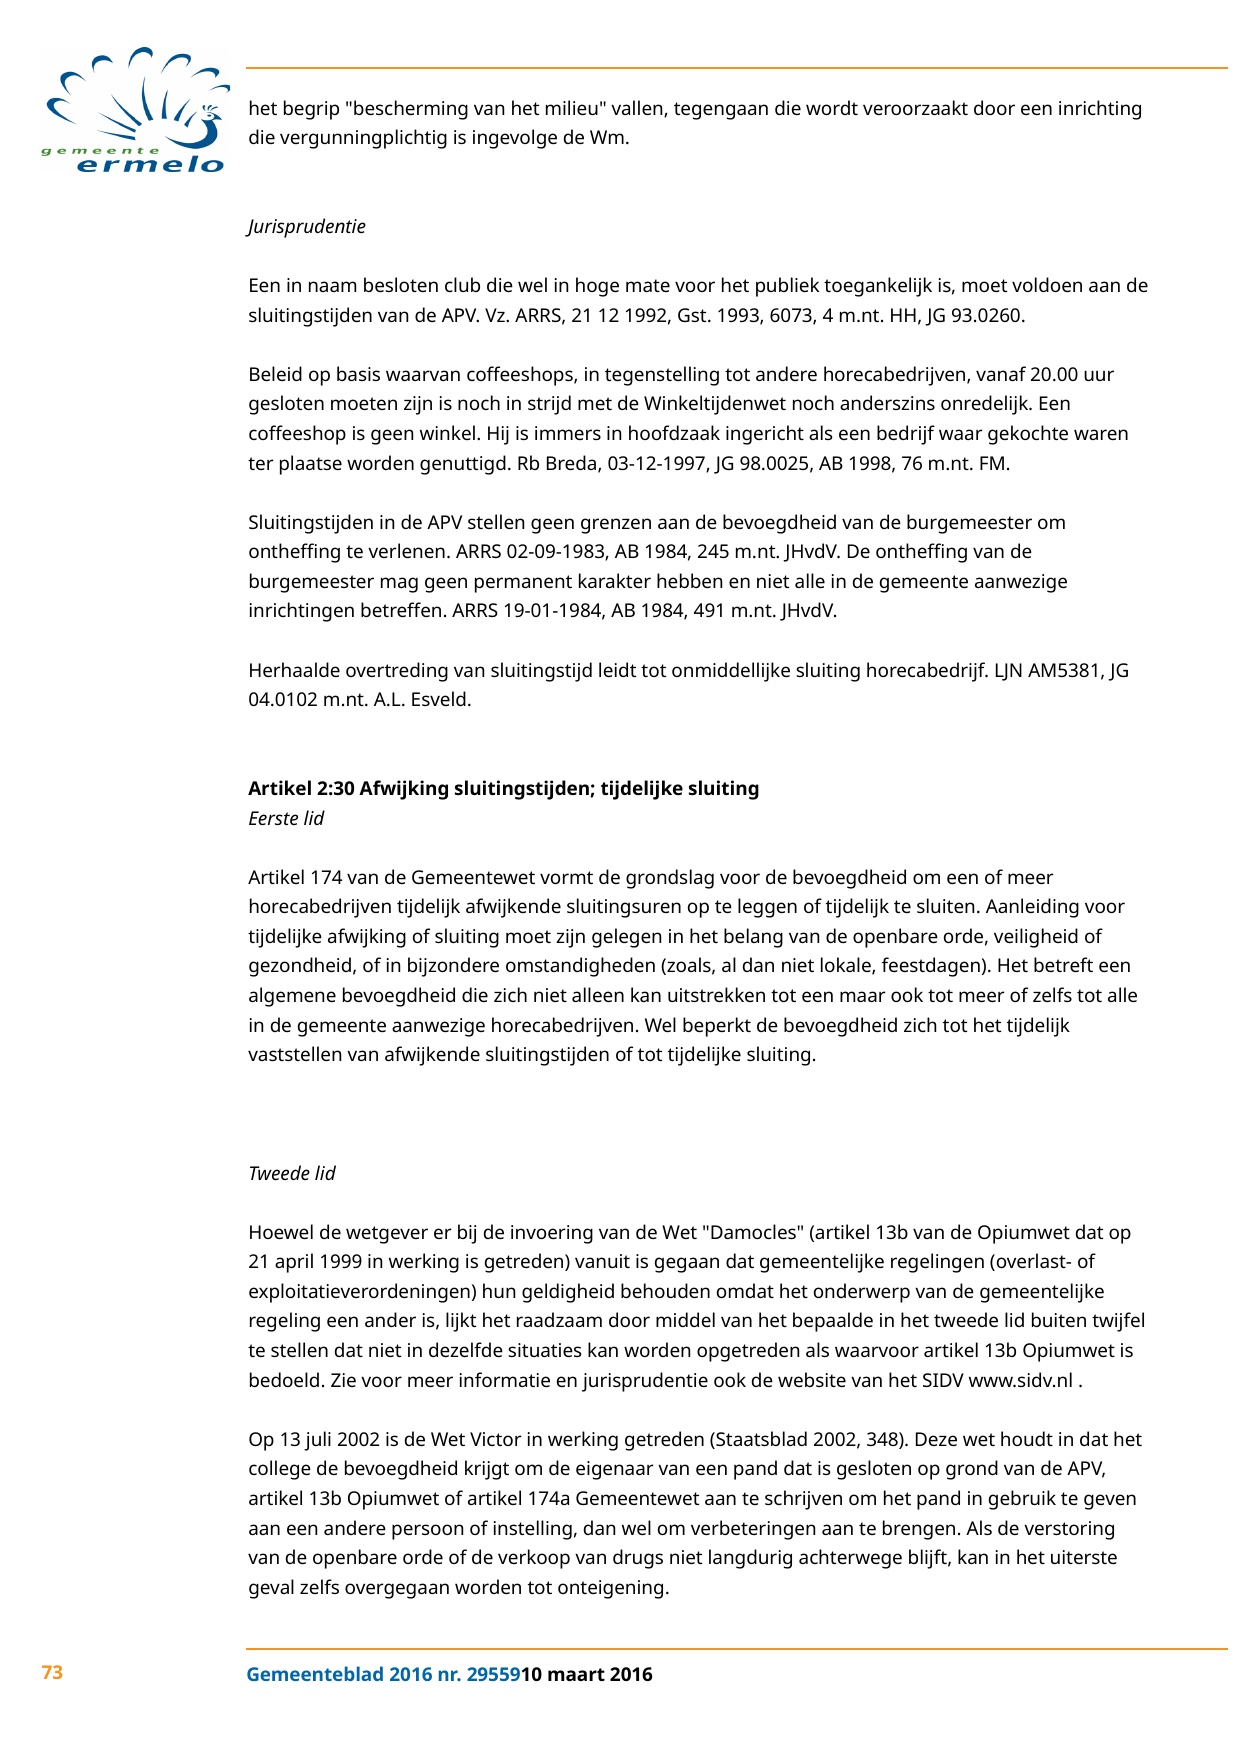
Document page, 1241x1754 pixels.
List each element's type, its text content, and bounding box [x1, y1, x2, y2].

text Tweede lid [248, 1160, 1152, 1186]
text Op 13 juli 2002 is de Wet Victor in werking getreden (Staatsblad 2002, 348). Deze wet houdt in dat het college de bevoegdheid krijgt om de eigenaar van een pand dat is gesloten op grond van de APV, artikel 13b Opiumwet of artikel 174a Gemeentewet aan te schrijven om het pand in gebruik te geven aan een andere persoon of instelling, dan wel om verbeteringen aan te brengen. Als de verstoring van de openbare orde of de verkoop van drugs niet langdurig achterwege blijft, kan in het uiterste geval zelfs overgegaan worden tot onteigening. [248, 1426, 1152, 1600]
text Beleid op basis waarvan coffeeshops, in tegenstelling tot andere horecabedrijven, vanaf 20.00 uur gesloten moeten zijn is noch in strijd met de Winkeltijdenwet noch anderszins onredelijk. Een coffeeshop is geen winkel. Hij is immers in hoofdzaak ingericht als een bedrijf waar gekochte waren ter plaatse worden genuttigd. Rb Breda, 03-12-1997, JG 98.0025, AB 1998, 76 m.nt. FM. [248, 361, 1152, 476]
text Artikel 2:30 Afwijking sluitingstijden; tijdelijke sluiting [248, 775, 1152, 801]
text Hoewel de wetgever er bij de invoering van de Wet "Damocles" (artikel 13b van de Opiumwet dat op 21 april 1999 in werking is getreden) vanuit is gegaan dat gemeentelijke regelingen (overlast- of exploitatieverordeningen) hun geldigheid behouden omdat het onderwerp van de gemeentelijke regeling een ander is, lijkt het raadzaam door middel van het bepaalde in het tweede lid buiten twijfel te stellen dat niet in dezelfde situaties kan worden opgetreden als waarvoor artikel 13b Opiumwet is bedoeld. Zie voor meer informatie en jurisprudentie ook de website van het SIDV www.sidv.nl . [248, 1219, 1152, 1393]
picture [41, 47, 231, 172]
text Artikel 174 van de Gemeentewet vormt de grondslag voor de bevoegdheid om een of meer horecabedrijven tijdelijk afwijkende sluitingsuren op te leggen of tijdelijk te sluiten. Aanleiding voor tijdelijke afwijking of sluiting moet zijn gelegen in het belang van de openbare orde, veiligheid of gezondheid, of in bijzondere omstandigheden (zoals, al dan niet lokale, feestdagen). Het betreft een algemene bevoegdheid die zich niet alleen kan uitstrekken tot een maar ook tot meer of zelfs tot alle in de gemeente aanwezige horecabedrijven. Wel beperkt de bevoegdheid zich tot het tijdelijk vaststellen van afwijkende sluitingstijden of tot tijdelijke sluiting. [248, 864, 1152, 1067]
text Herhaalde overtreding van sluitingstijd leidt tot onmiddellijke sluiting horecabedrijf. LJN AM5381, JG 04.0102 m.nt. A.L. Esveld. [248, 657, 1152, 712]
text het begrip "bescherming van het milieu" vallen, tegengaan die wordt veroorzaakt door een inrichting die vergunningplichtig is ingevolge de Wm. [248, 95, 1152, 150]
text Eerste lid [248, 805, 1152, 831]
text Een in naam besloten club die wel in hoge mate voor het publiek toegankelijk is, moet voldoen aan de sluitingstijden van de APV. Vz. ARRS, 21 12 1992, Gst. 1993, 6073, 4 m.nt. HH, JG 93.0260. [248, 272, 1152, 328]
text Sluitingstijden in de APV stellen geen grenzen aan de bevoegdheid van de burgemeester om ontheffing te verlenen. ARRS 02-09-1983, AB 1984, 245 m.nt. JHvdV. De ontheffing van de burgemeester mag geen permanent karakter hebben en niet alle in de gemeente aanwezige inrichtingen betreffen. ARRS 19-01-1984, AB 1984, 491 m.nt. JHvdV. [248, 509, 1152, 623]
text Jurisprudentie [248, 213, 1152, 239]
